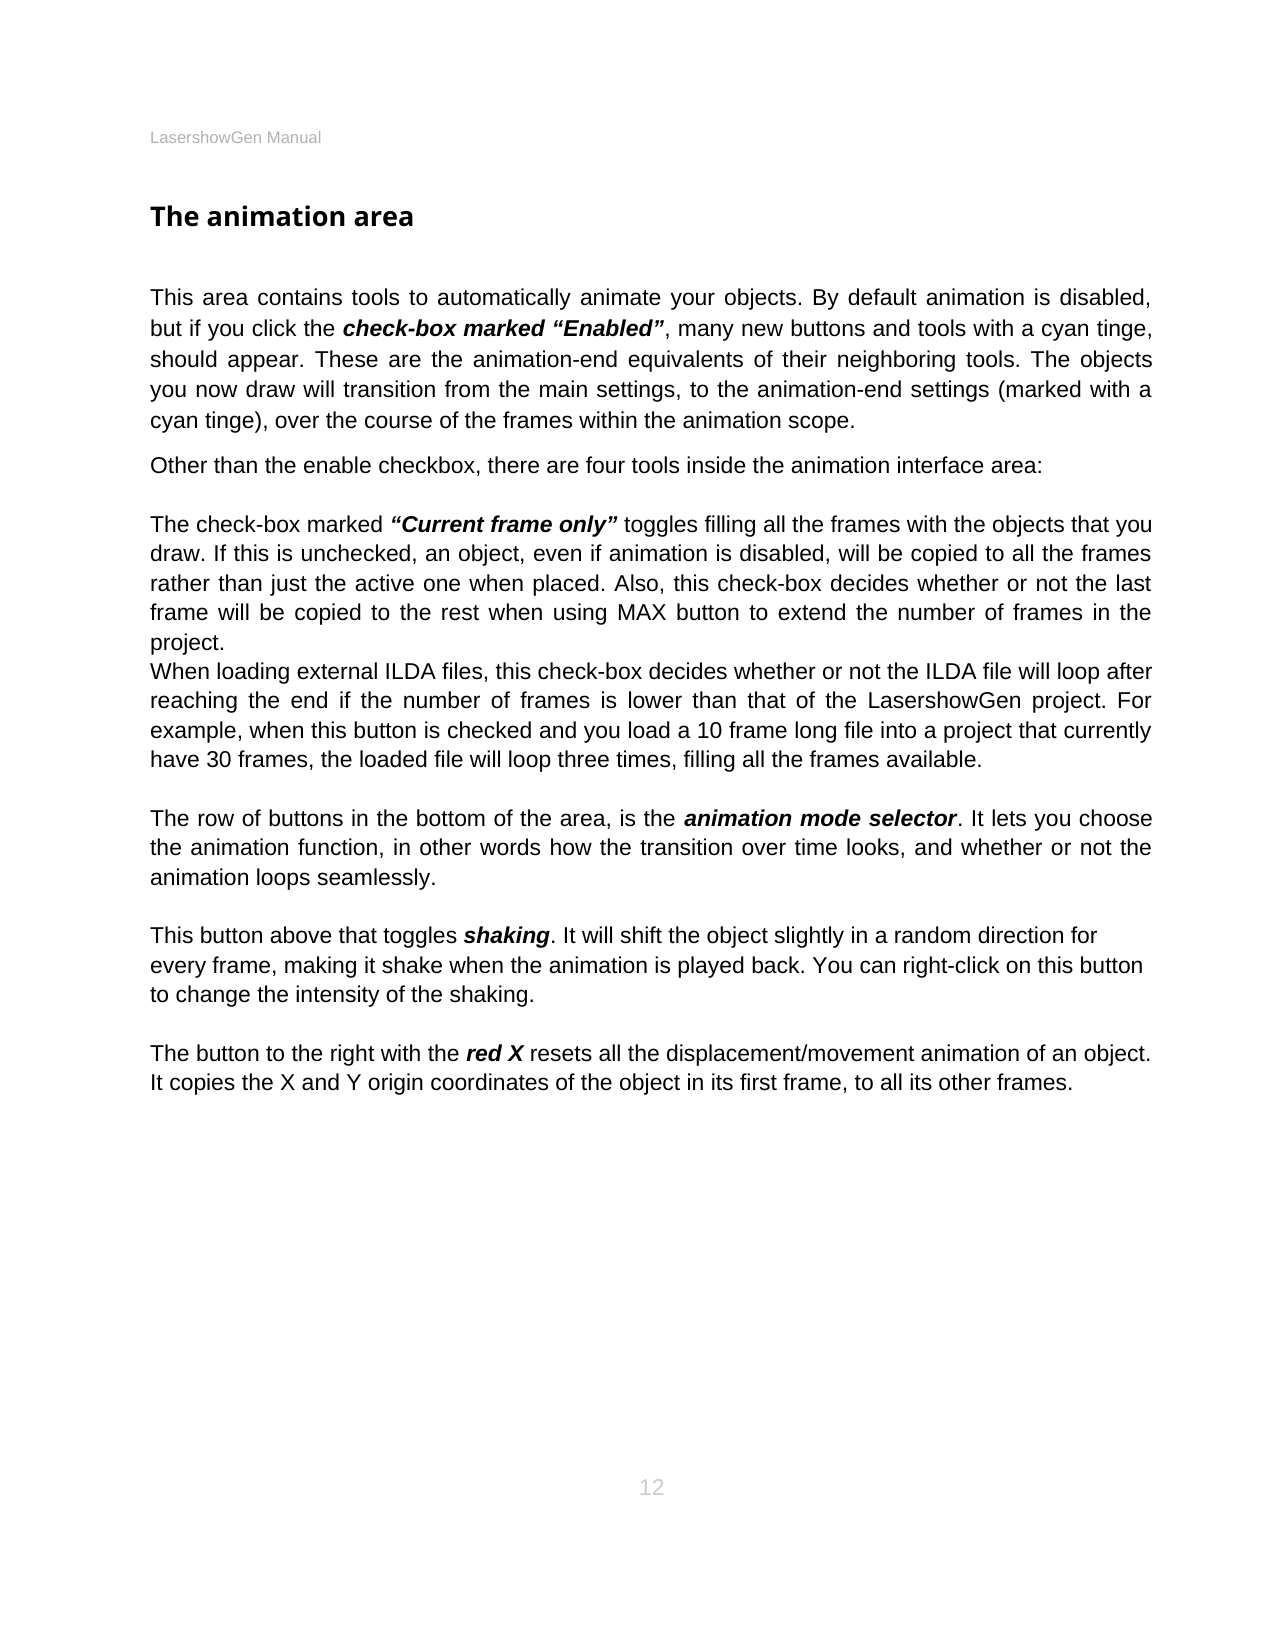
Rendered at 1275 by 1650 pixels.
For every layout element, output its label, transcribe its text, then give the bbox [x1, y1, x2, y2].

subtitle The animation area [150, 197, 1153, 234]
text Other than the enable checkbox, there are four tools inside the animation interface area: [150, 453, 1153, 479]
text The row of buttons in the bottom of the area, is the animation mode selector. It lets you choose the animation function, in other words how the transition over time looks, and whether or not the animation loops seamlessly. [150, 806, 1153, 890]
text This area contains tools to automatically animate your objects. By default animation is disabled, but if you click the check-box marked “Enabled”, many new buttons and tools with a cyan tinge, should appear. These are the animation-end equivalents of their neighboring tools. The objects you now draw will transition from the main settings, to the animation-end settings (marked with a cyan tinge), over the course of the frames within the animation scope. [150, 285, 1153, 433]
text When loading external ILDA files, this check-box decides whether or not the ILDA file will loop after reaching the end if the number of frames is lower than that of the LasershowGen project. For example, when this button is checked and you load a 10 frame long file into a project that currently have 30 frames, the loaded file will loop three times, filling all the frames available. [150, 659, 1153, 772]
text The check-box marked “Current frame only” toggles filling all the frames with the objects that you draw. If this is unchecked, an object, even if animation is disabled, will be copied to all the frames rather than just the active one when placed. Also, this check-box decides whether or not the last frame will be copied to the rest when using MAX button to extend the number of frames in the project. [150, 512, 1153, 655]
text The button to the right with the red X resets all the displacement/movement animation of an object. It copies the X and Y origin coordinates of the object in its first frame, to all its other frames. [150, 1041, 1153, 1096]
text This button above that toggles shaking. It will shift the object slightly in a random direction for every frame, making it shake when the animation is played back. You can right-click on this button to change the intensity of the shaking. [150, 923, 1153, 1007]
